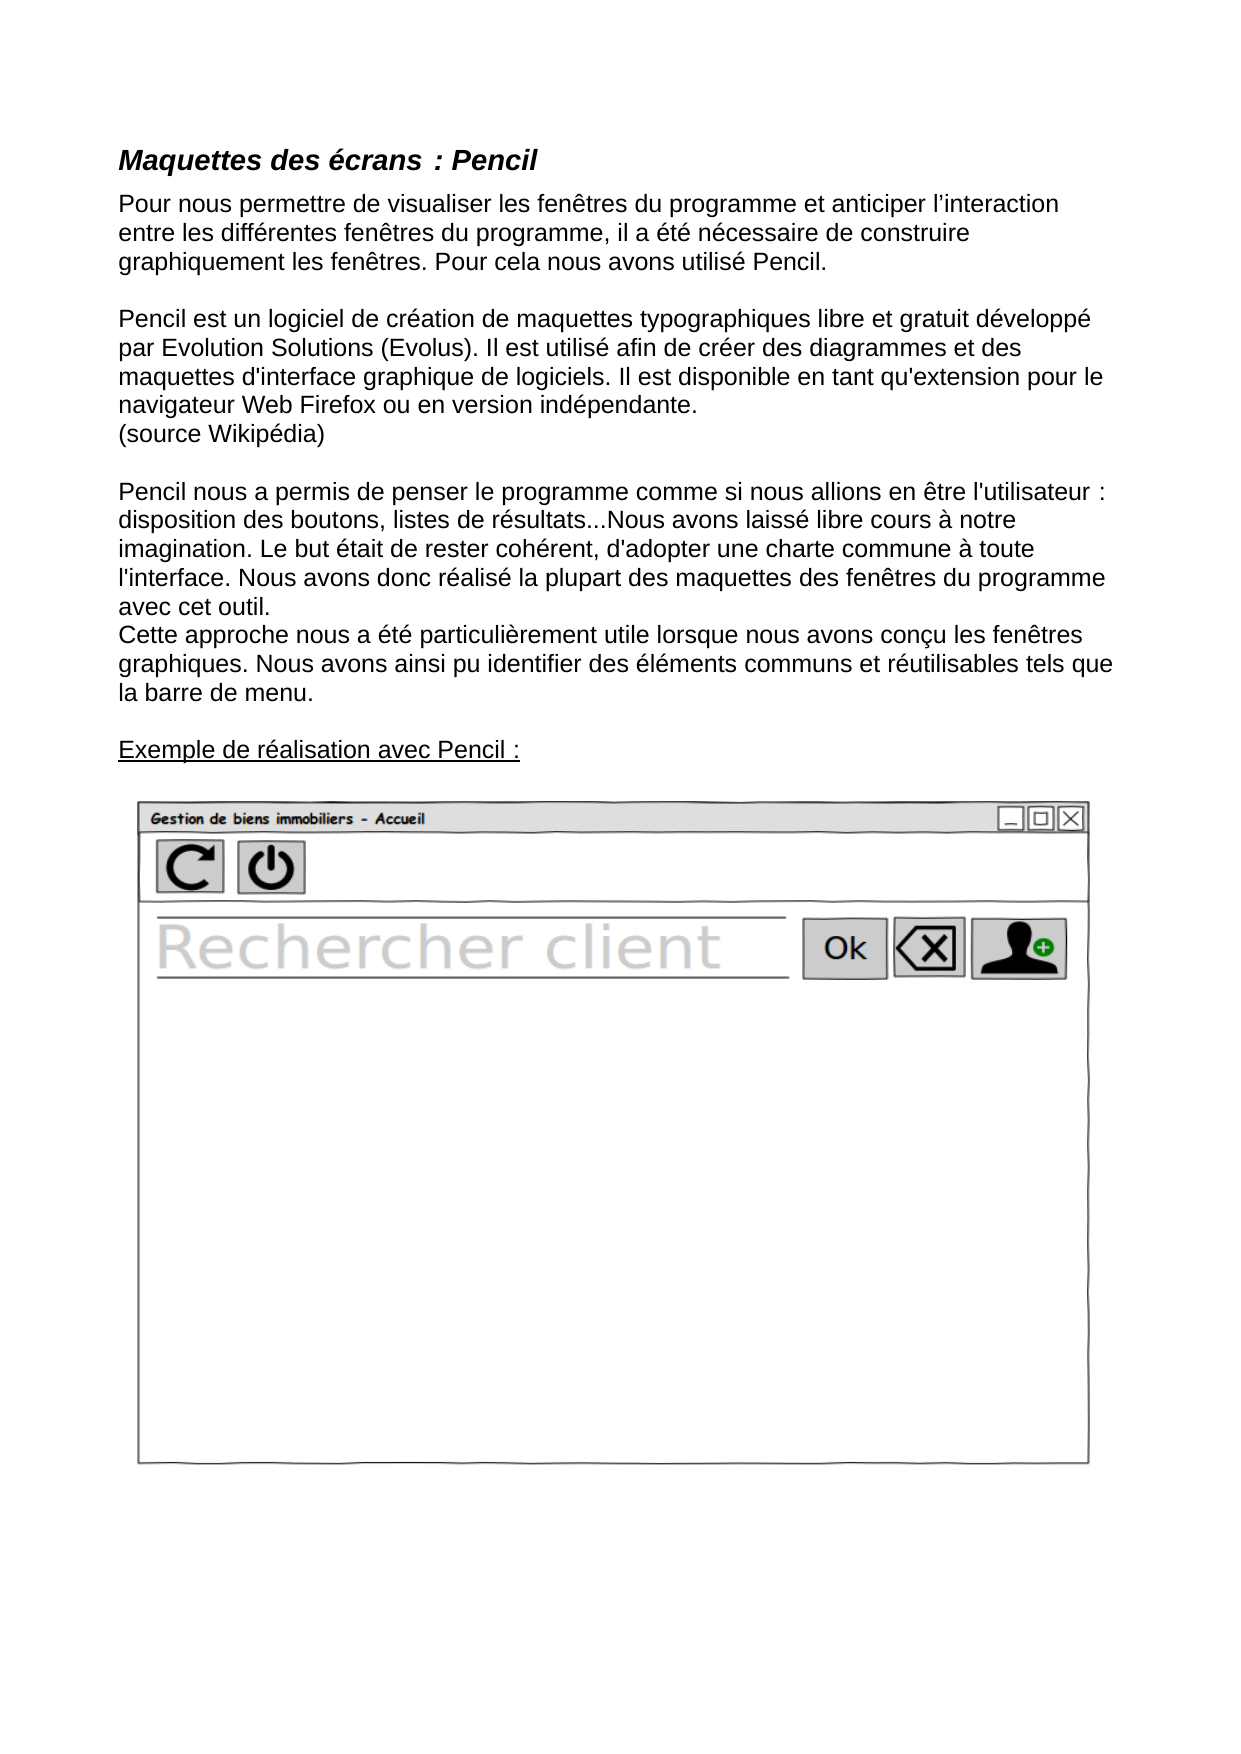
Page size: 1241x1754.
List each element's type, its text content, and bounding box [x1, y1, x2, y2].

text Pencil nous a permis de penser le programme comme si nous allions en être l'utilisateur : disposition des boutons, listes de résultats...Nous avons laissé libre cours à notre imagination. Le but était de rester cohérent, d'adopter une charte commune à toute l'interface. Nous avons donc réalisé la plupart des maquettes des fenêtres du programme avec cet outil. [118, 477, 1122, 620]
text Pour nous permettre de visualiser les fenêtres du programme et anticiper l’interaction entre les différentes fenêtres du programme, il a été nécessaire de construire graphiquement les fenêtres. Pour cela nous avons utilisé Pencil. [118, 189, 1122, 275]
subtitle Maquettes des écrans : Pencil [118, 143, 1122, 177]
text Exemple de réalisation avec Pencil : [118, 735, 1122, 764]
text Cette approche nous a été particulièrement utile lorsque nous avons conçu les fenêtres graphiques. Nous avons ainsi pu identifier des éléments communs et réutilisables tels que la barre de menu. [118, 620, 1122, 707]
text Pencil est un logiciel de création de maquettes typographiques libre et gratuit développé par Evolution Solutions (Evolus). Il est utilisé afin de créer des diagrammes et des maquettes d'interface graphique de logiciels. Il est disponible en tant qu'extension pour le navigateur Web Firefox ou en version indépendante. [118, 304, 1122, 419]
text (source Wikipédia) [118, 419, 1122, 448]
picture [126, 792, 1126, 1484]
